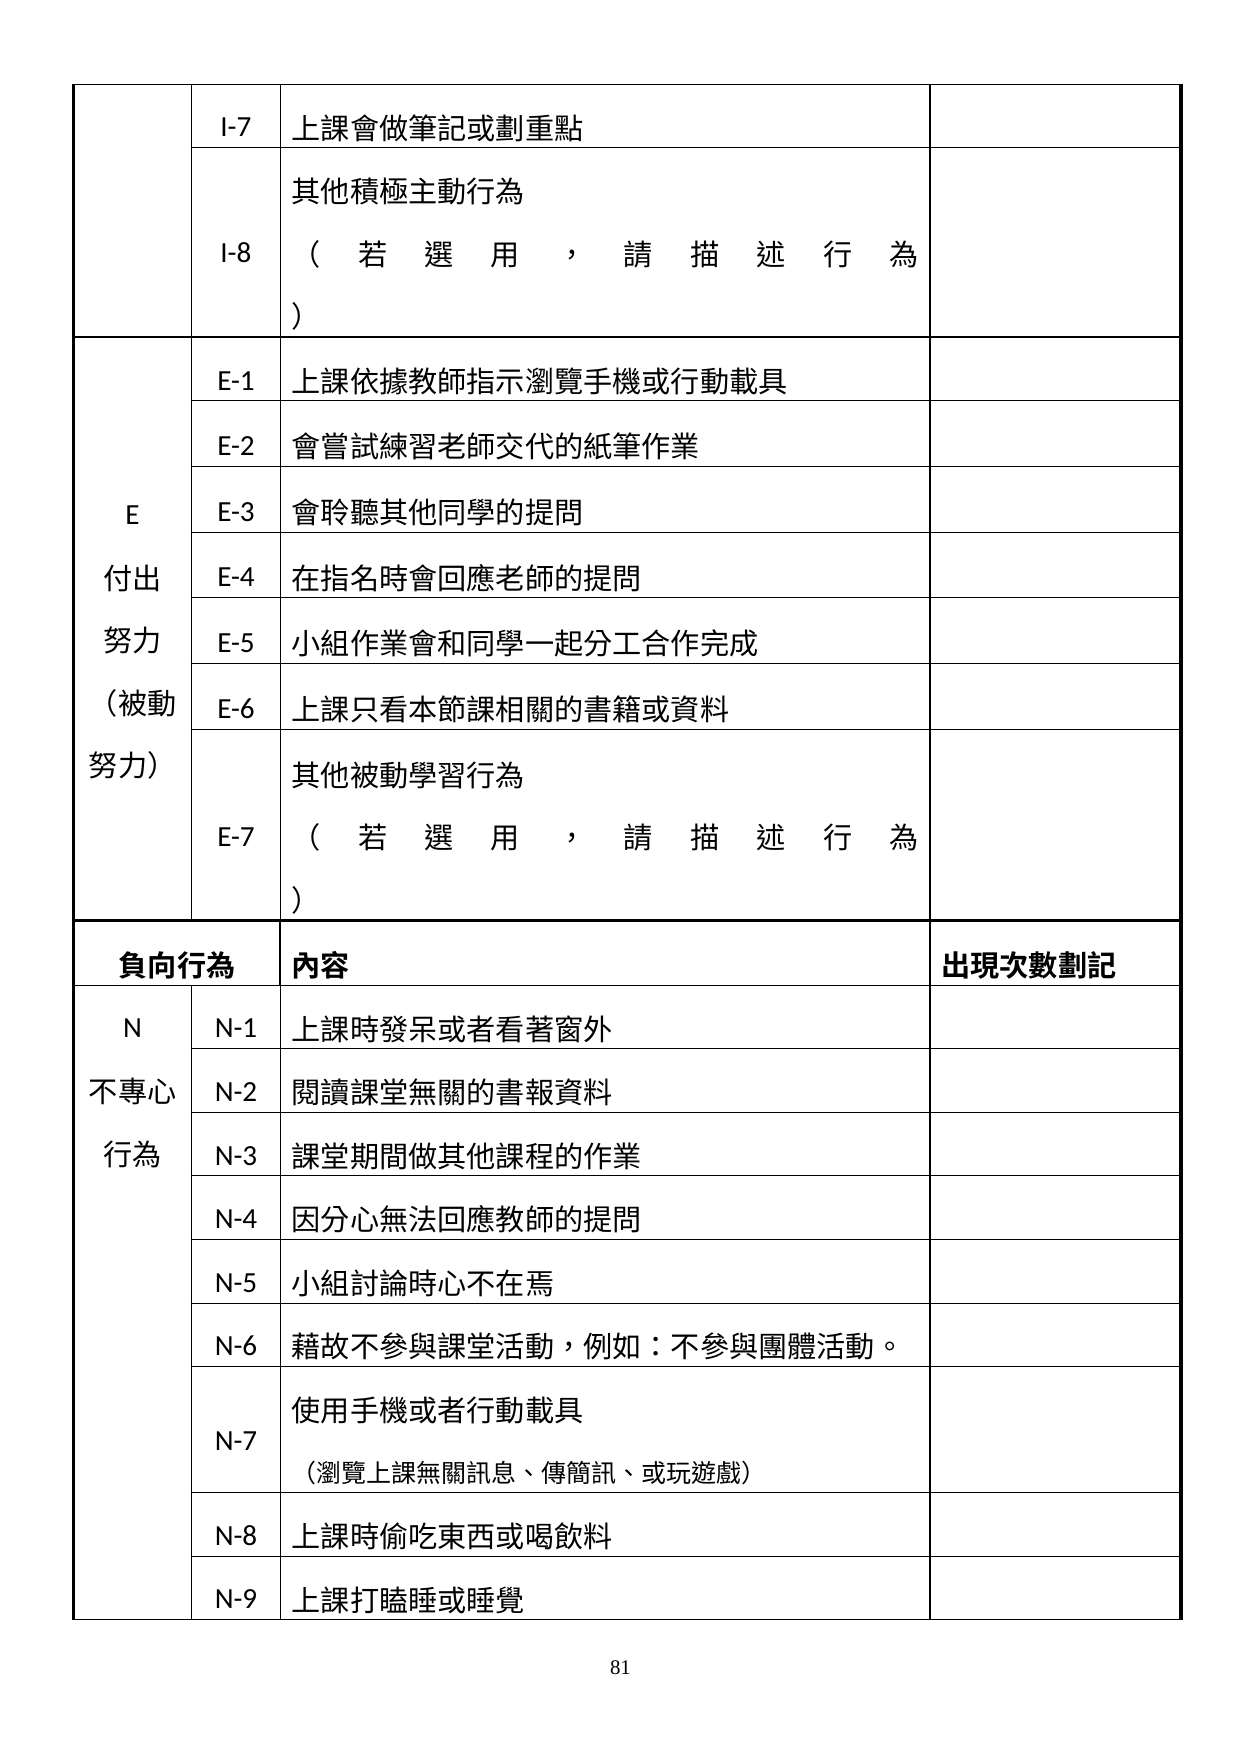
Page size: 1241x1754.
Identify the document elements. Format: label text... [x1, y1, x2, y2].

table_cell N-8 [192, 1493, 280, 1556]
table_cell [931, 1049, 1179, 1112]
table_cell E-7 [192, 730, 280, 919]
table_cell N-4 [192, 1176, 280, 1239]
table_cell 其他被動學習行為 （若選用，請描述行為 ） [281, 730, 929, 919]
table_cell 其他積極主動行為 （若選用，請描述行為 ） [281, 148, 929, 336]
table_cell I-7 [192, 85, 280, 147]
table_cell N-9 [192, 1557, 280, 1619]
table_cell N-6 [192, 1304, 280, 1366]
table_cell 因分心無法回應教師的提問 [281, 1176, 929, 1239]
table_cell 藉故不參與課堂活動，例如：不參與團體活動。 [281, 1304, 929, 1366]
table_cell [931, 1113, 1179, 1175]
table_cell E-6 [192, 664, 280, 728]
table_cell 會嘗試練習老師交代的紙筆作業 [281, 401, 929, 466]
table_cell [931, 1493, 1179, 1556]
table_cell [931, 85, 1179, 147]
table_cell [931, 1304, 1179, 1366]
table_cell 上課時偷吃東西或喝飲料 [281, 1493, 929, 1556]
table_cell N-5 [192, 1240, 280, 1302]
table_cell 在指名時會回應老師的提問 [281, 533, 929, 597]
table_cell E-2 [192, 401, 280, 466]
table_cell N-2 [192, 1049, 280, 1112]
table_cell E-4 [192, 533, 280, 597]
table_cell N-1 [192, 986, 280, 1048]
table_cell E-1 [192, 338, 280, 400]
table_cell 課堂期間做其他課程的作業 [281, 1113, 929, 1175]
table_cell 上課會做筆記或劃重點 [281, 85, 929, 147]
table_cell 內容 [281, 922, 929, 985]
table_cell [931, 1240, 1179, 1302]
table_cell [931, 1557, 1179, 1619]
table_cell E-5 [192, 598, 280, 663]
table_cell [931, 730, 1179, 919]
table_cell N 不專心 行為 [75, 986, 191, 1619]
table_cell [931, 533, 1179, 597]
table_cell 上課打瞌睡或睡覺 [281, 1557, 929, 1619]
table_cell [931, 986, 1179, 1048]
table_cell [75, 85, 191, 336]
table_cell N-3 [192, 1113, 280, 1175]
table_cell [931, 401, 1179, 466]
table_cell 小組作業會和同學一起分工合作完成 [281, 598, 929, 663]
table_cell 閱讀課堂無關的書報資料 [281, 1049, 929, 1112]
table_cell [931, 148, 1179, 336]
table_cell 會聆聽其他同學的提問 [281, 467, 929, 532]
table_cell [931, 1176, 1179, 1239]
table_cell E-3 [192, 467, 280, 532]
table_cell I-8 [192, 148, 280, 336]
table_cell [931, 664, 1179, 728]
table_cell 小組討論時心不在焉 [281, 1240, 929, 1302]
table_cell [931, 467, 1179, 532]
table_cell 使用手機或者行動載具 （瀏覽上課無關訊息、傳簡訊、或玩遊戲） [281, 1367, 929, 1492]
table_cell 上課只看本節課相關的書籍或資料 [281, 664, 929, 728]
table_cell E 付出 努力 （被動努力） [75, 338, 191, 919]
table_cell [931, 1367, 1179, 1492]
table_cell [931, 598, 1179, 663]
table_cell [931, 338, 1179, 400]
table_cell 負向行為 [75, 922, 279, 985]
table_cell 上課時發呆或者看著窗外 [281, 986, 929, 1048]
table_cell 出現次數劃記 [931, 922, 1179, 985]
table_cell N-7 [192, 1367, 280, 1492]
table_cell 上課依據教師指示瀏覽手機或行動載具 [281, 338, 929, 400]
